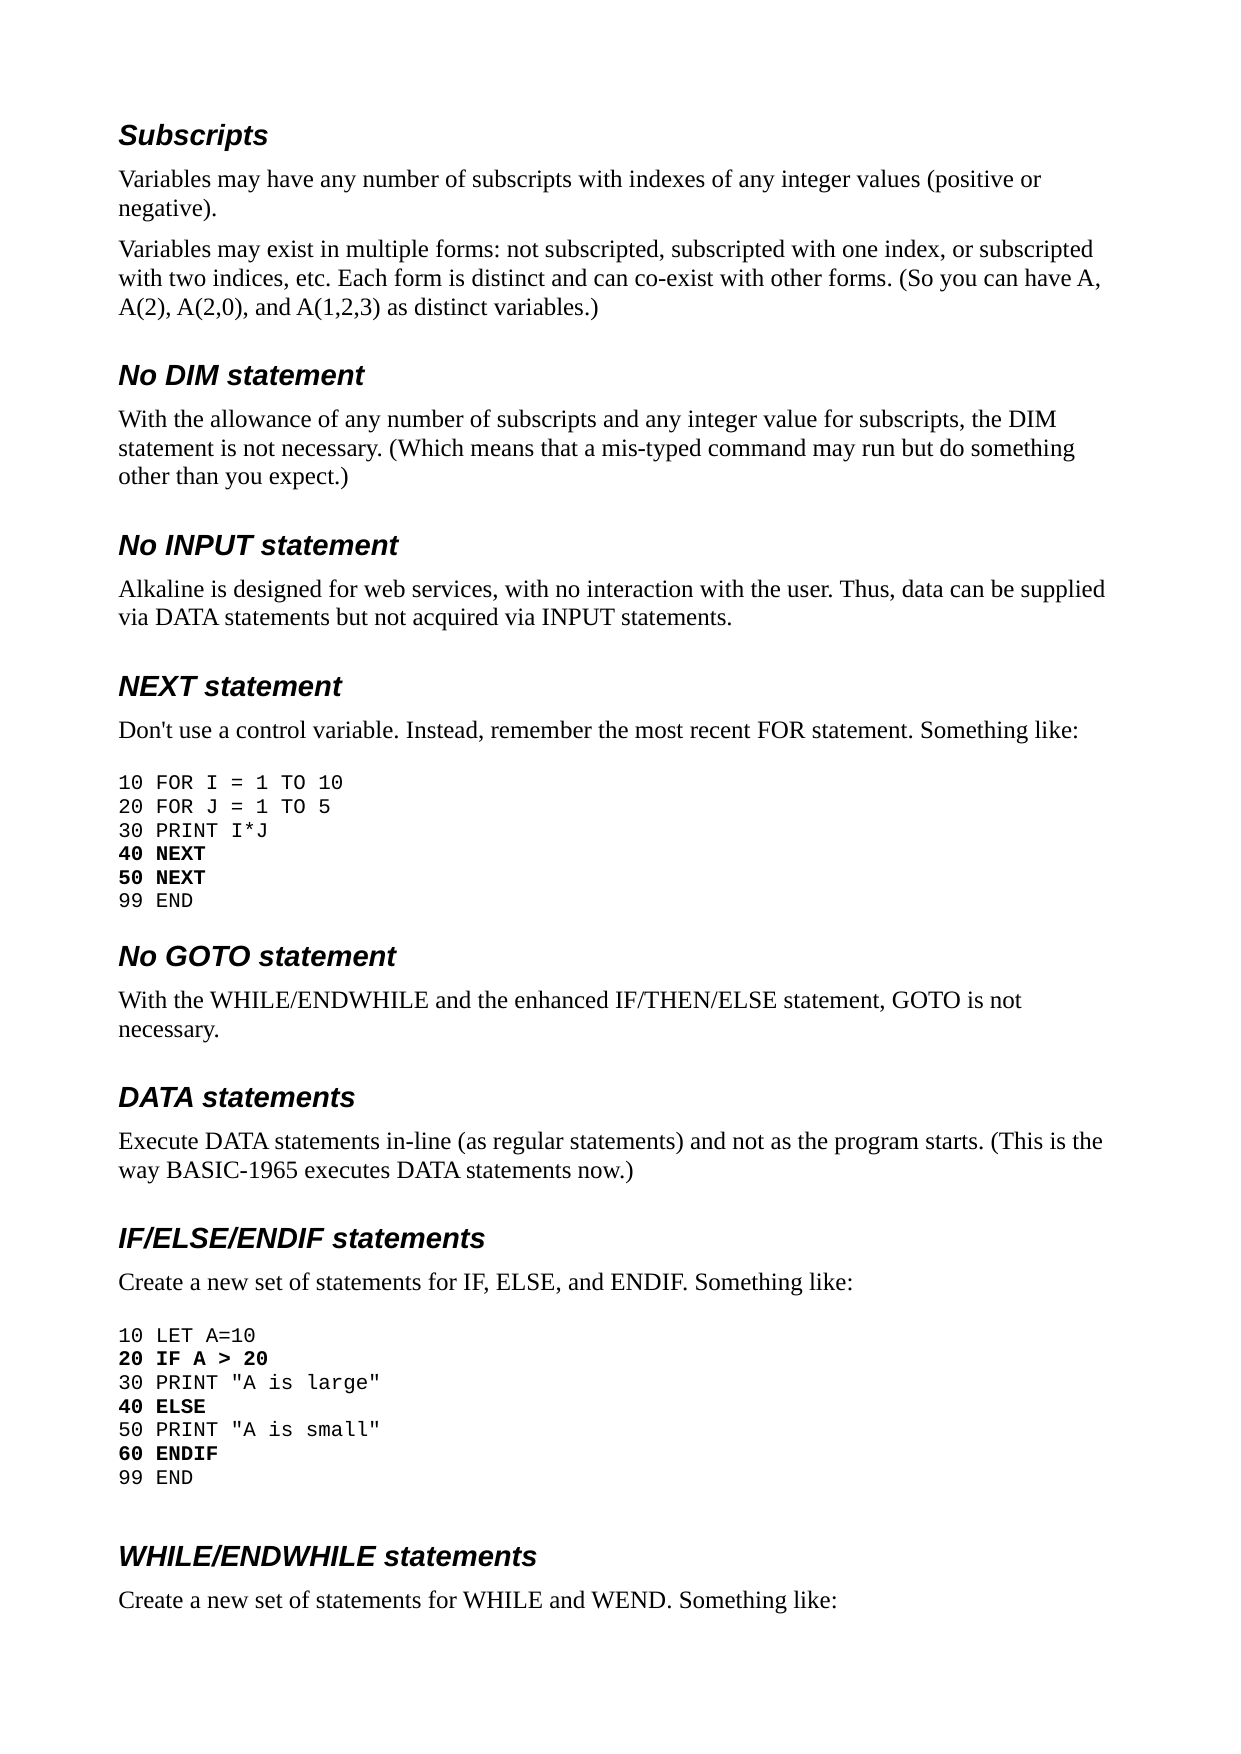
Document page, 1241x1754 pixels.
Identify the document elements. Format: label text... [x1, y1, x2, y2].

subtitle NEXT statement [118, 669, 1122, 702]
text 20 FOR J = 1 TO 5 [118, 796, 1122, 819]
text Create a new set of statements for IF, ELSE, and ENDIF. Something like: [118, 1267, 1122, 1296]
subtitle No GOTO statement [118, 939, 1122, 973]
subtitle Subscripts [118, 118, 1122, 152]
text Variables may have any number of subscripts with indexes of any integer values (positive or negative). [118, 164, 1122, 222]
text 20 IF A > 20 [118, 1348, 1122, 1372]
text 40 ELSE [118, 1396, 1122, 1419]
text Create a new set of statements for WHILE and WEND. Something like: [118, 1585, 1122, 1614]
text 10 FOR I = 1 TO 10 [118, 772, 1122, 796]
text 10 LET A=10 [118, 1325, 1122, 1348]
text With the allowance of any number of subscripts and any integer value for subscripts, the DIM statement is not necessary. (Which means that a mis-typed command may run but do something other than you expect.) [118, 404, 1122, 490]
text Variables may exist in multiple forms: not subscripted, subscripted with one index, or subscripted with two indices, etc. Each form is distinct and can co-exist with other forms. (So you can have A, A(2), A(2,0), and A(1,2,3) as distinct variables.) [118, 234, 1122, 320]
text With the WHILE/ENDWHILE and the enhanced IF/THEN/ELSE statement, GOTO is not necessary. [118, 985, 1122, 1043]
text Execute DATA statements in-line (as regular statements) and not as the program starts. (This is the way BASIC-1965 executes DATA statements now.) [118, 1126, 1122, 1184]
subtitle IF/ELSE/ENDIF statements [118, 1221, 1122, 1255]
text 50 NEXT [118, 867, 1122, 891]
text 40 NEXT [118, 843, 1122, 867]
subtitle DATA statements [118, 1080, 1122, 1114]
subtitle No DIM statement [118, 358, 1122, 391]
text 50 PRINT "A is small" [118, 1419, 1122, 1443]
text 30 PRINT "A is large" [118, 1372, 1122, 1396]
text Alkaline is designed for web services, with no interaction with the user. Thus, data can be supplied via DATA statements but not acquired via INPUT statements. [118, 574, 1122, 631]
text 30 PRINT I*J [118, 819, 1122, 843]
text 60 ENDIF [118, 1443, 1122, 1467]
text 99 END [118, 891, 1122, 914]
text 99 END [118, 1467, 1122, 1490]
subtitle WHILE/ENDWHILE statements [118, 1539, 1122, 1572]
text Don't use a control variable. Instead, remember the most recent FOR statement. Something like: [118, 715, 1122, 743]
subtitle No INPUT statement [118, 528, 1122, 561]
